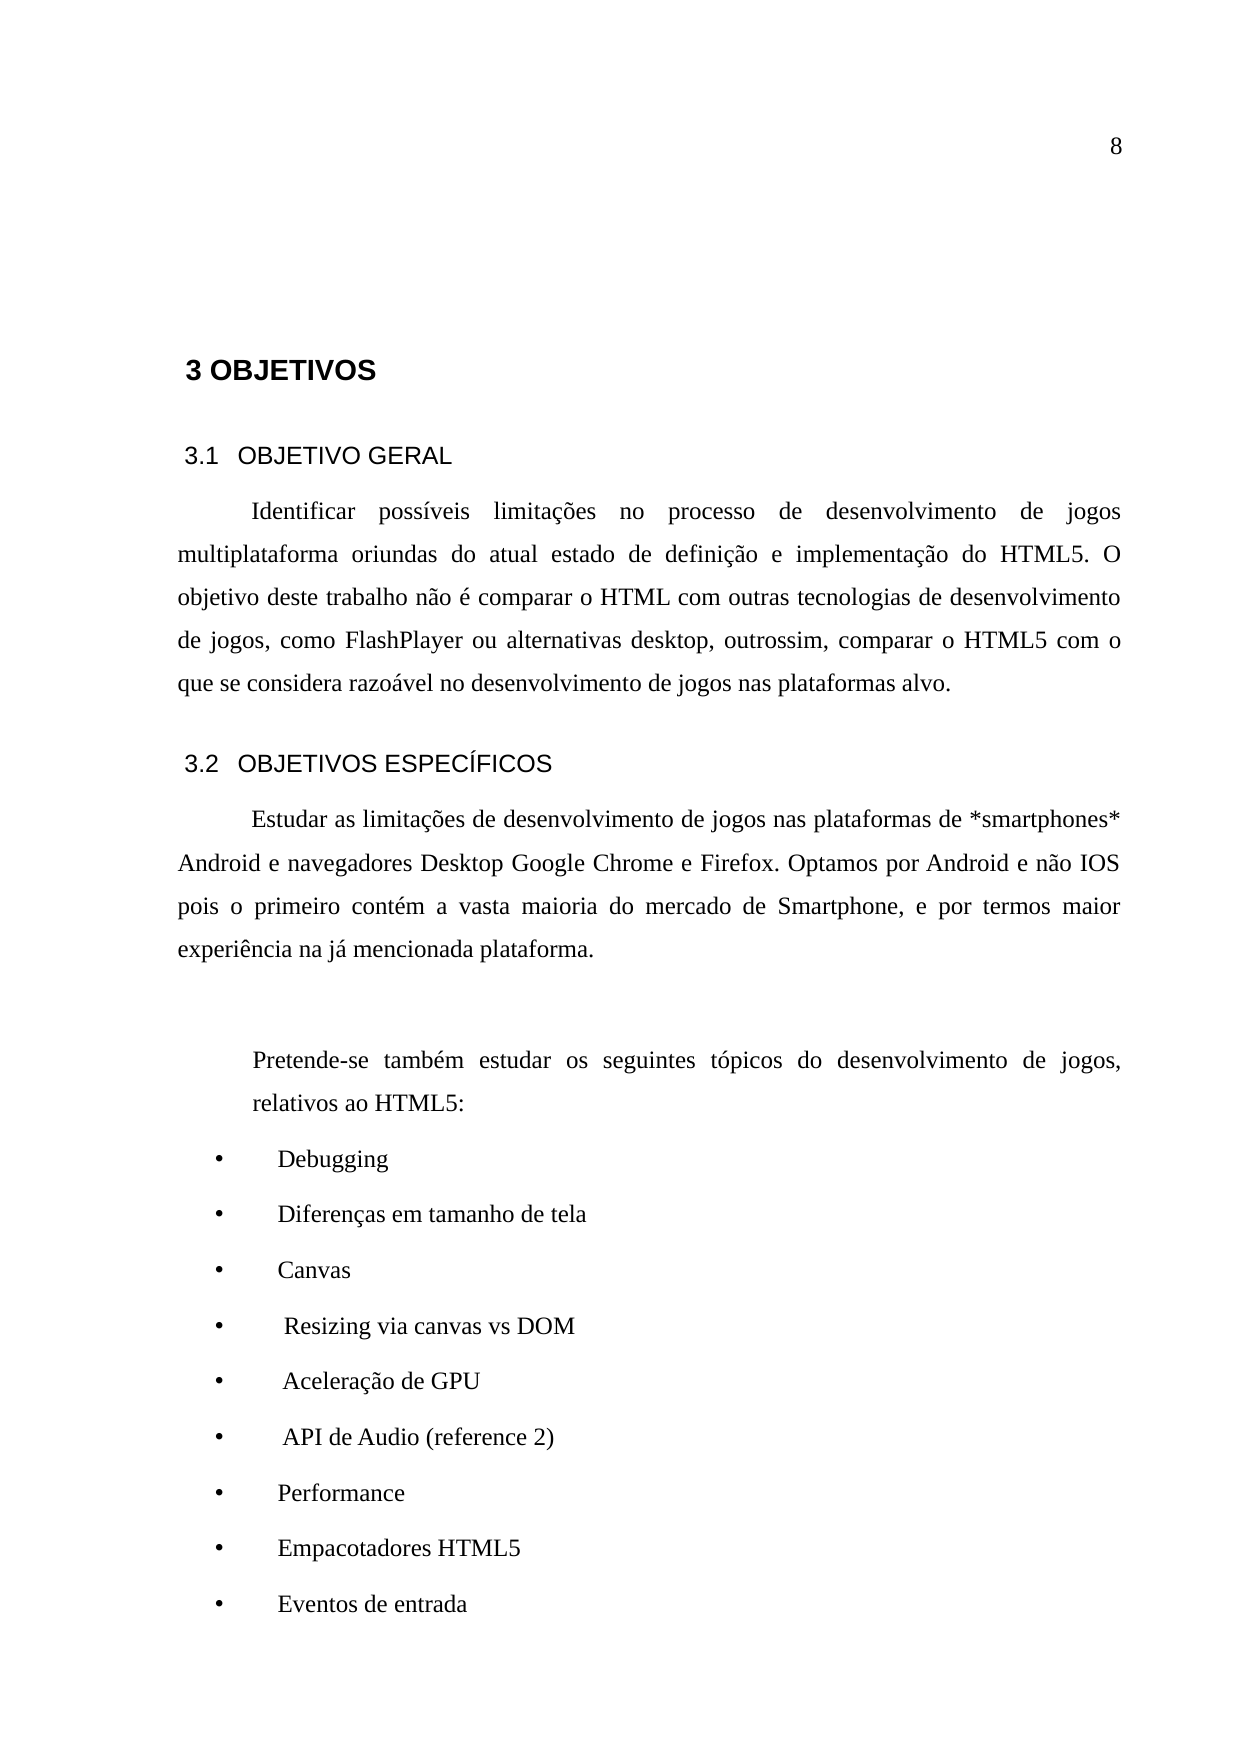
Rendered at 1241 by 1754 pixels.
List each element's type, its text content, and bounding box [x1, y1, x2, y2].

text Estudar as limitações de desenvolvimento de jogos nas plataformas de *smartphones* Android e navegadores Desktop Google Chrome e Firefox. Optamos por Android e não IOS pois o primeiro contém a vasta maioria do mercado de Smartphone, e por termos maior experiência na já mencionada plataforma. [177, 804, 1122, 963]
list Pretende-se também estudar os seguintes tópicos do desenvolvimento de jogos, relativos ao HTML5: [215, 1045, 1122, 1117]
list Eventos de entrada [215, 1589, 1122, 1618]
subtitle OBJETIVOS [177, 353, 1122, 386]
list Canvas [215, 1255, 1122, 1284]
list API de Audio (reference 2) [215, 1422, 1122, 1451]
list Empacotadores HTML5 [215, 1533, 1122, 1562]
subtitle Objetivo Geral [177, 441, 1122, 469]
list Performance [215, 1478, 1122, 1506]
list Aceleração de GPU [215, 1366, 1122, 1395]
list Diferenças em tamanho de tela [215, 1199, 1122, 1228]
text Identificar possíveis limitações no processo de desenvolvimento de jogos multiplataforma oriundas do atual estado de definição e implementação do HTML5. O objetivo deste trabalho não é comparar o HTML com outras tecnologias de desenvolvimento de jogos, como FlashPlayer ou alternativas desktop, outrossim, comparar o HTML5 com o que se considera razoável no desenvolvimento de jogos nas plataformas alvo. [177, 496, 1122, 697]
list Debugging [215, 1144, 1122, 1173]
subtitle Objetivos específicos [177, 749, 1122, 778]
list Resizing via canvas vs DOM [215, 1311, 1122, 1339]
